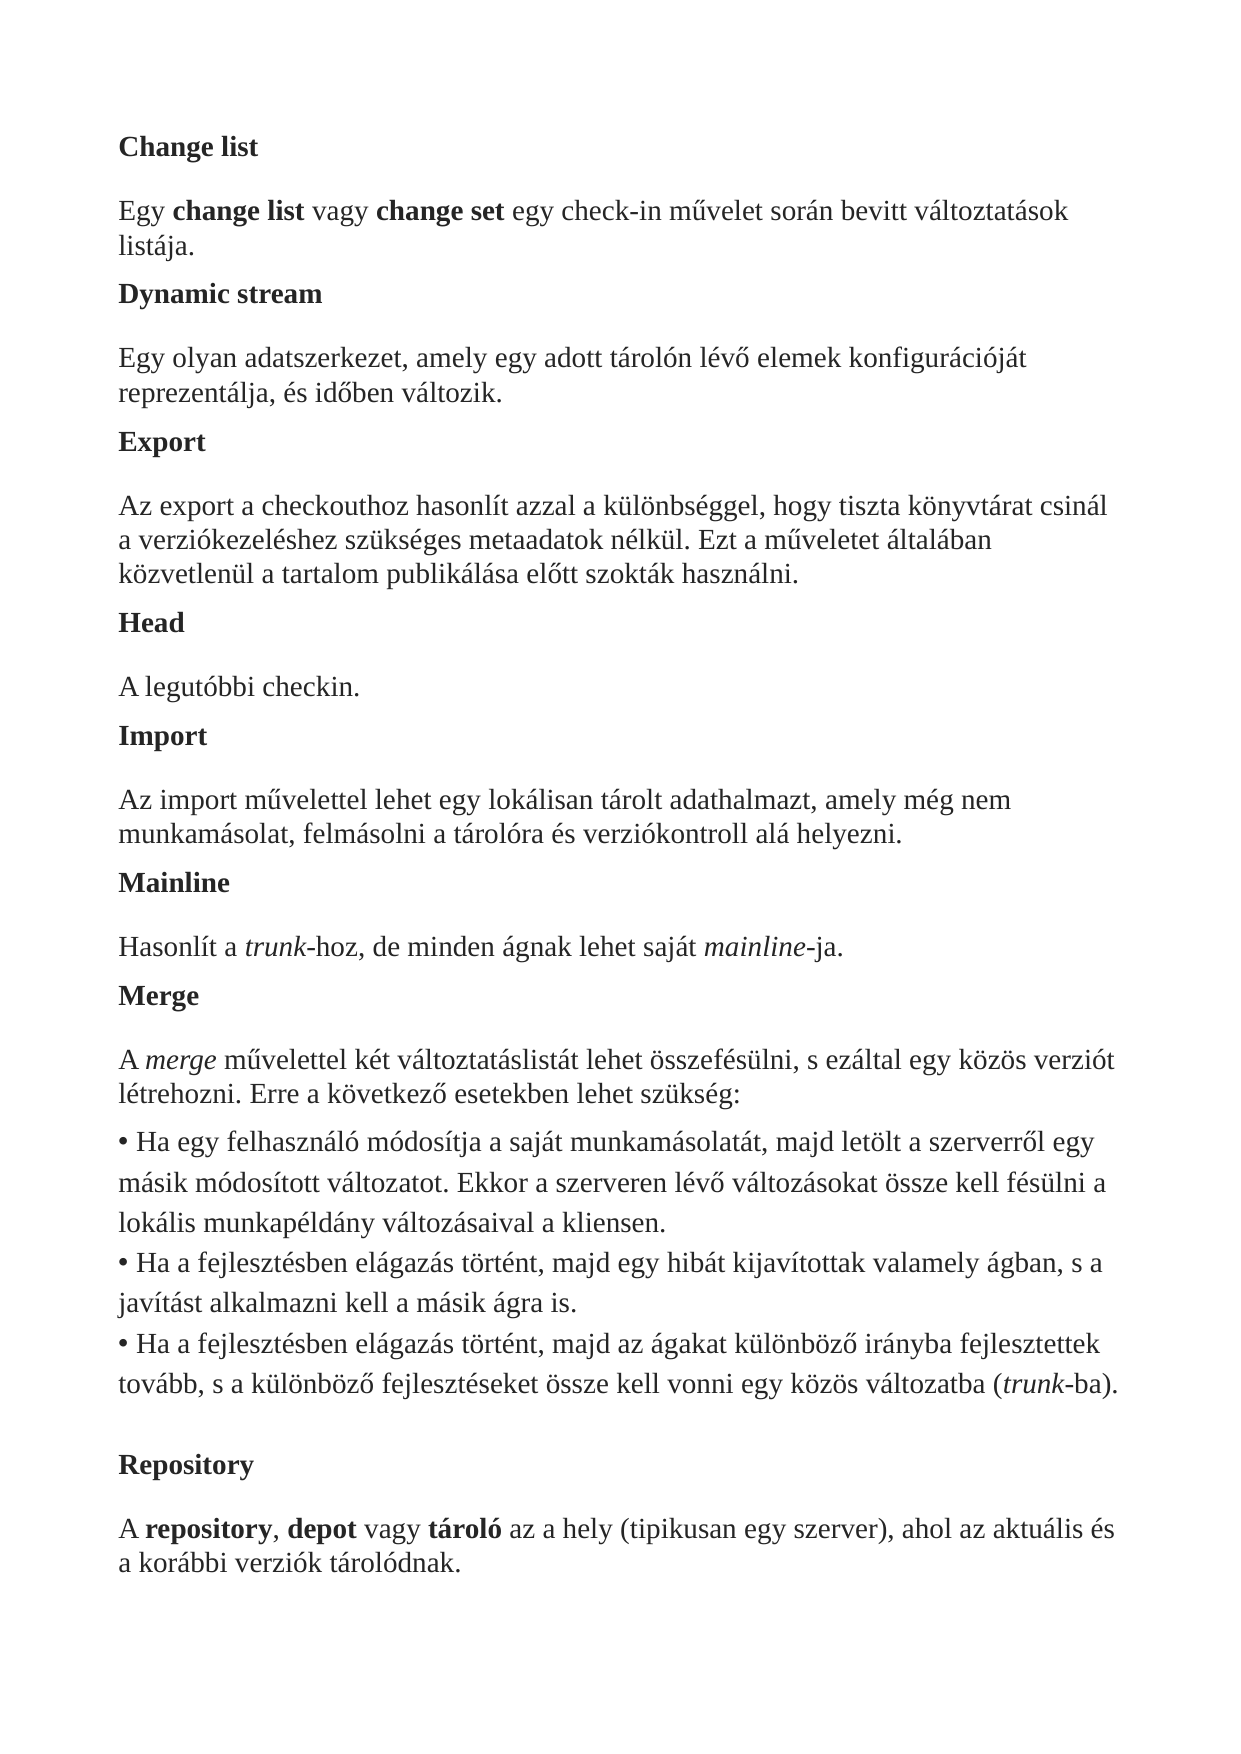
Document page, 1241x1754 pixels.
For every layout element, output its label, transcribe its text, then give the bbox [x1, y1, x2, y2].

subtitle Merge [118, 977, 1122, 1012]
text A repository, depot vagy tároló az a hely (tipikusan egy szerver), ahol az aktuális és a korábbi verziók tárolódnak. [118, 1510, 1122, 1579]
text Egy olyan adatszerkezet, amely egy adott tárolón lévő elemek konfigurációját reprezentálja, és időben változik. [118, 339, 1122, 408]
subtitle Change list [118, 128, 1122, 163]
text Hasonlít a trunk-hoz, de minden ágnak lehet saját mainline-ja. [118, 928, 1122, 963]
text Egy change list vagy change set egy check-in művelet során bevitt változtatások listája. [118, 192, 1122, 261]
text Az export a checkouthoz hasonlít azzal a különbséggel, hogy tiszta könyvtárat csinál a verziókezeléshez szükséges metaadatok nélkül. Ezt a műveletet általában közvetlenül a tartalom publikálása előtt szokták használni. [118, 487, 1122, 590]
list Ha a fejlesztésben elágazás történt, majd egy hibát kijavítottak valamely ágban, s a javítást alkalmazni kell a másik ágra is. [118, 1245, 1122, 1319]
subtitle Mainline [118, 864, 1122, 899]
subtitle Repository [118, 1446, 1122, 1481]
subtitle Dynamic stream [118, 276, 1122, 310]
subtitle Head [118, 604, 1122, 639]
list Ha a fejlesztésben elágazás történt, majd az ágakat különböző irányba fejlesztettek tovább, s a különböző fejlesztéseket össze kell vonni egy közös változatba (trunk-ba). [118, 1326, 1122, 1399]
list Ha egy felhasználó módosítja a saját munkamásolatát, majd letölt a szerverről egy másik módosított változatot. Ekkor a szerveren lévő változásokat össze kell fésülni a lokális munkapéldány változásaival a kliensen. [118, 1124, 1122, 1238]
text A legutóbbi checkin. [118, 668, 1122, 703]
subtitle Export [118, 423, 1122, 457]
text A merge művelettel két változtatáslistát lehet összefésülni, s ezáltal egy közös verziót létrehozni. Erre a következő esetekben lehet szükség: [118, 1041, 1122, 1110]
subtitle Import [118, 717, 1122, 752]
text Az import művelettel lehet egy lokálisan tárolt adathalmazt, amely még nem munkamásolat, felmásolni a tárolóra és verziókontroll alá helyezni. [118, 781, 1122, 850]
